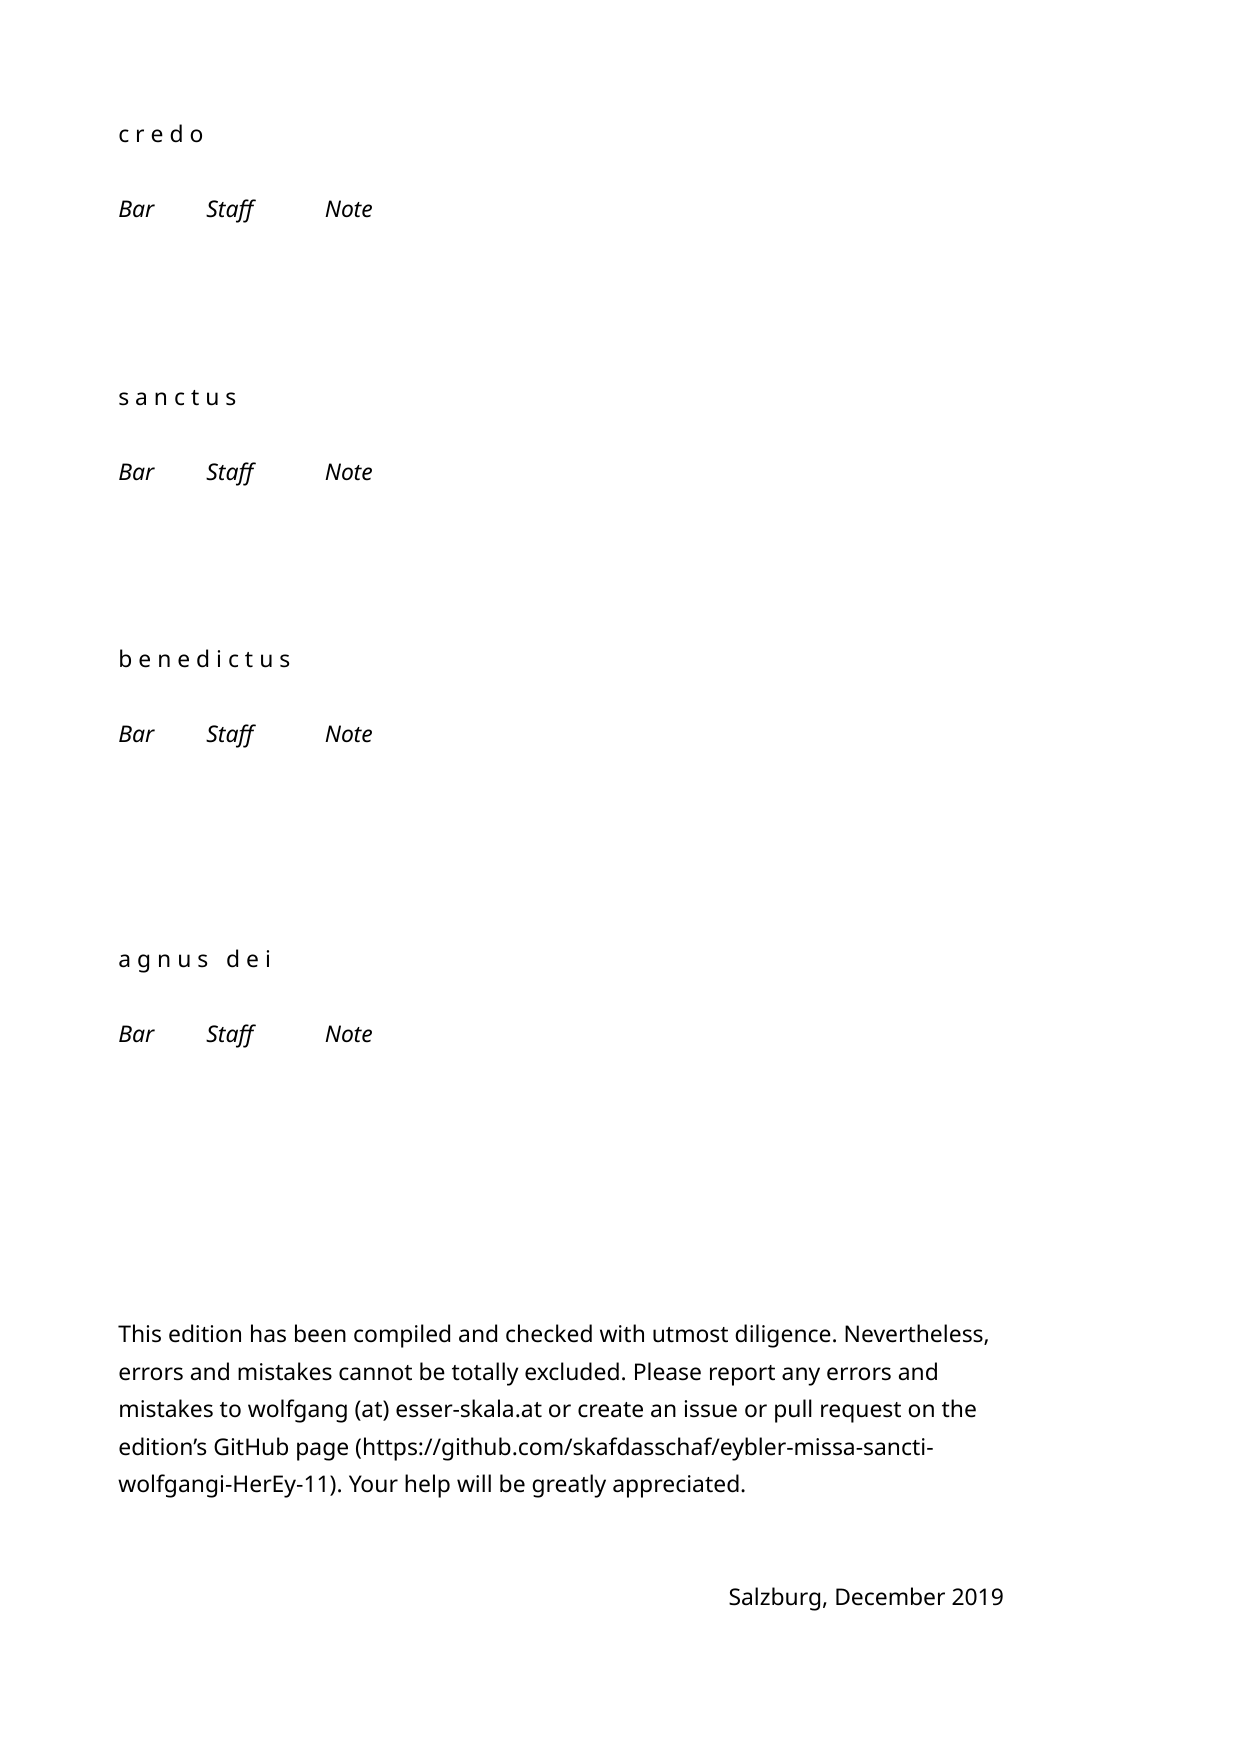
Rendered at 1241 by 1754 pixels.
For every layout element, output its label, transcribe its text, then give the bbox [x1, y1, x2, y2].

text Bar Staff Note [118, 1018, 1004, 1162]
text c r e d o [118, 118, 1004, 149]
text This edition has been compiled and checked with utmost diligence. Nevertheless, errors and mistakes cannot be totally excluded. Please report any errors and mistakes to wolfgang (at) esser-skala.at or create an issue or pull request on the edition’s GitHub page (https://github.com/skafdasschaf/eybler-missa-sancti-wolfgangi-HerEy-11). Your help will be greatly appreciated. [118, 1318, 1004, 1499]
text a g n u s d e i [118, 943, 1004, 974]
text Bar Staff Note [118, 456, 1004, 524]
text Bar Staff Note [118, 193, 1004, 262]
text Bar Staff Note [118, 718, 1004, 787]
text Salzburg, December 2019 [118, 1581, 1004, 1612]
text b e n e d i c t u s [118, 643, 1004, 674]
text s a n c t u s [118, 381, 1004, 412]
